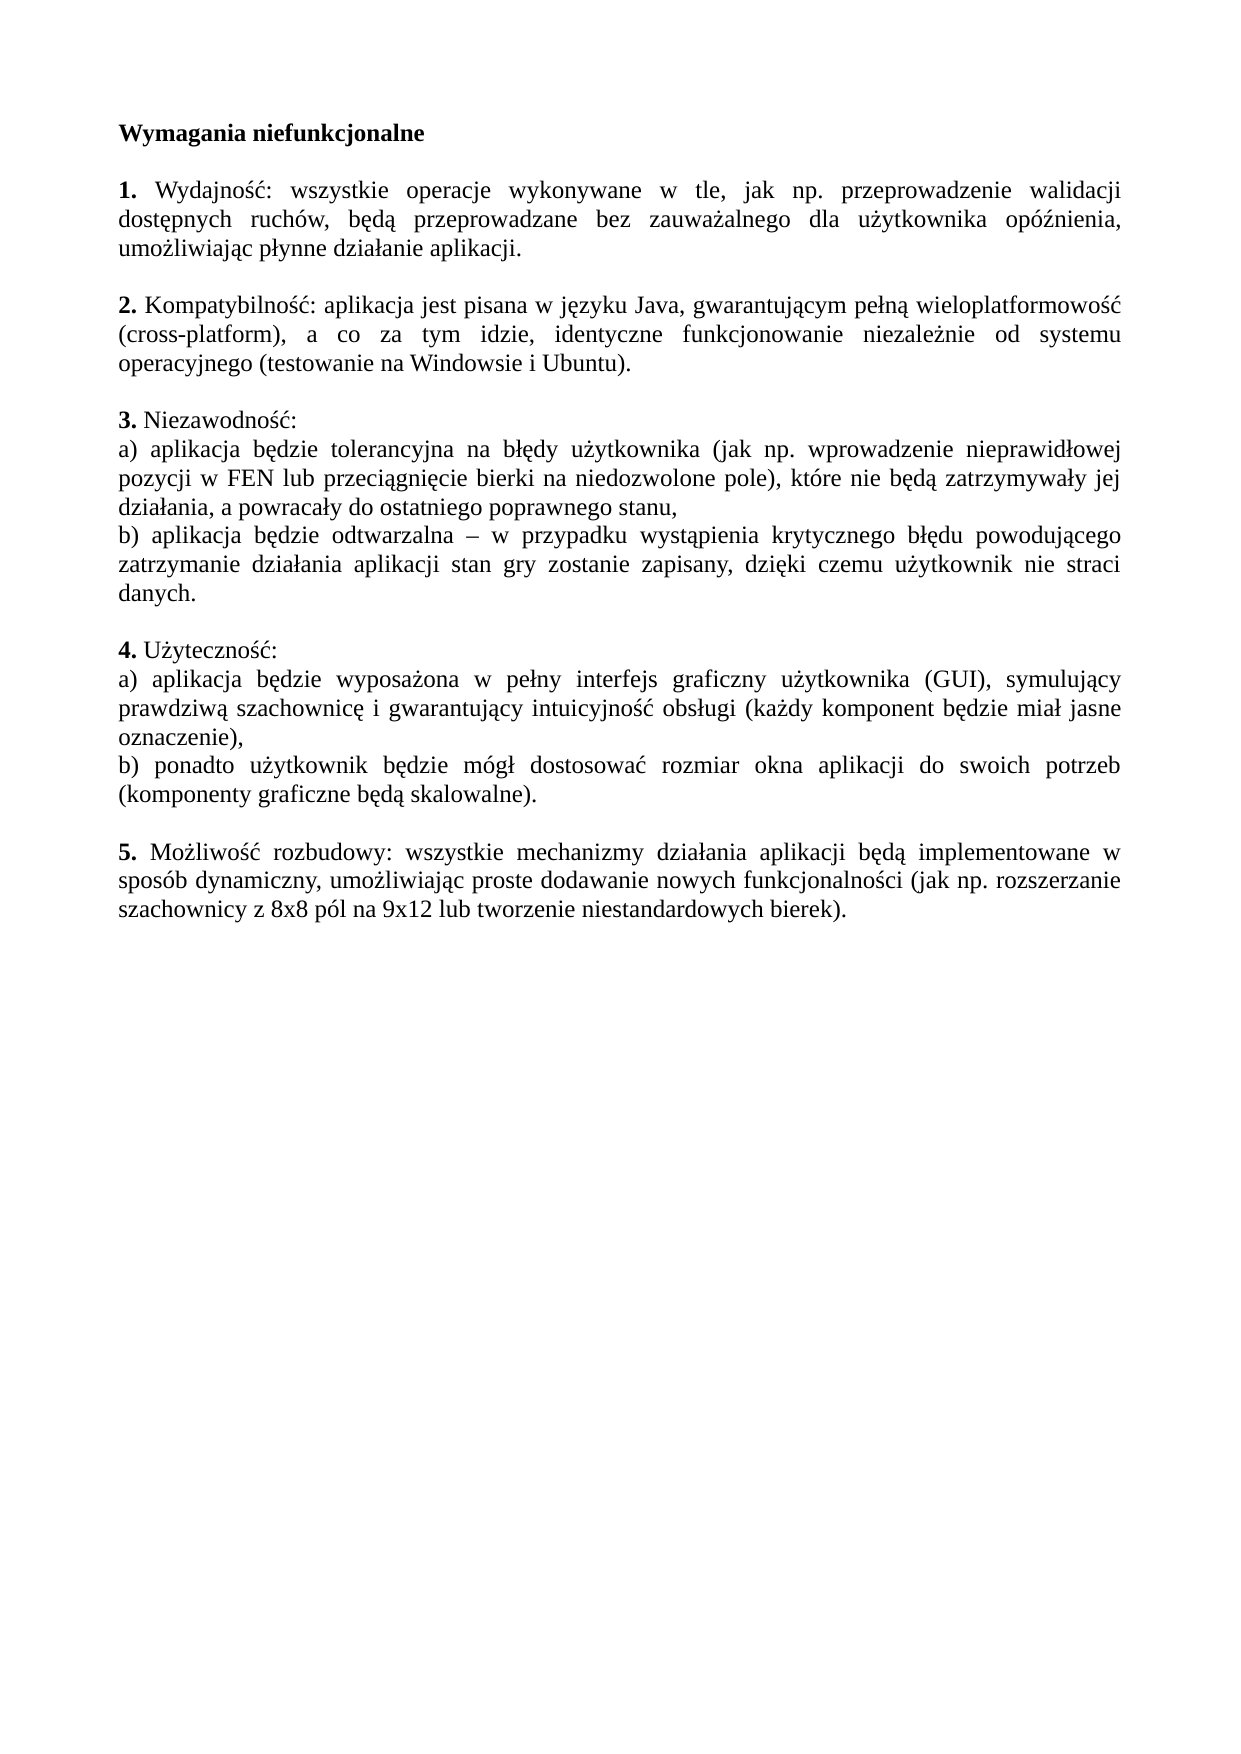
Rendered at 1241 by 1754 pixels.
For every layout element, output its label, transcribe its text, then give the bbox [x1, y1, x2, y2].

text b) aplikacja będzie odtwarzalna – w przypadku wystąpienia krytycznego błędu powodującego zatrzymanie działania aplikacji stan gry zostanie zapisany, dzięki czemu użytkownik nie straci danych. [118, 521, 1122, 607]
text a) aplikacja będzie tolerancyjna na błędy użytkownika (jak np. wprowadzenie nieprawidłowej pozycji w FEN lub przeciągnięcie bierki na niedozwolone pole), które nie będą zatrzymywały jej działania, a powracały do ostatniego poprawnego stanu, [118, 434, 1122, 521]
text 4. Użyteczność: [118, 636, 1122, 664]
text 3. Niezawodność: [118, 406, 1122, 434]
text 5. Możliwość rozbudowy: wszystkie mechanizmy działania aplikacji będą implementowane w sposób dynamiczny, umożliwiając proste dodawanie nowych funkcjonalności (jak np. rozszerzanie szachownicy z 8x8 pól na 9x12 lub tworzenie niestandardowych bierek). [118, 837, 1122, 923]
text b) ponadto użytkownik będzie mógł dostosować rozmiar okna aplikacji do swoich potrzeb (komponenty graficzne będą skalowalne). [118, 751, 1122, 808]
text a) aplikacja będzie wyposażona w pełny interfejs graficzny użytkownika (GUI), symulujący prawdziwą szachownicę i gwarantujący intuicyjność obsługi (każdy komponent będzie miał jasne oznaczenie), [118, 664, 1122, 751]
text 2. Kompatybilność: aplikacja jest pisana w języku Java, gwarantującym pełną wieloplatformowość (cross-platform), a co za tym idzie, identyczne funkcjonowanie niezależnie od systemu operacyjnego (testowanie na Windowsie i Ubuntu). [118, 291, 1122, 377]
text 1. Wydajność: wszystkie operacje wykonywane w tle, jak np. przeprowadzenie walidacji dostępnych ruchów, będą przeprowadzane bez zauważalnego dla użytkownika opóźnienia, umożliwiając płynne działanie aplikacji. [118, 176, 1122, 262]
text Wymagania niefunkcjonalne [118, 118, 1122, 147]
